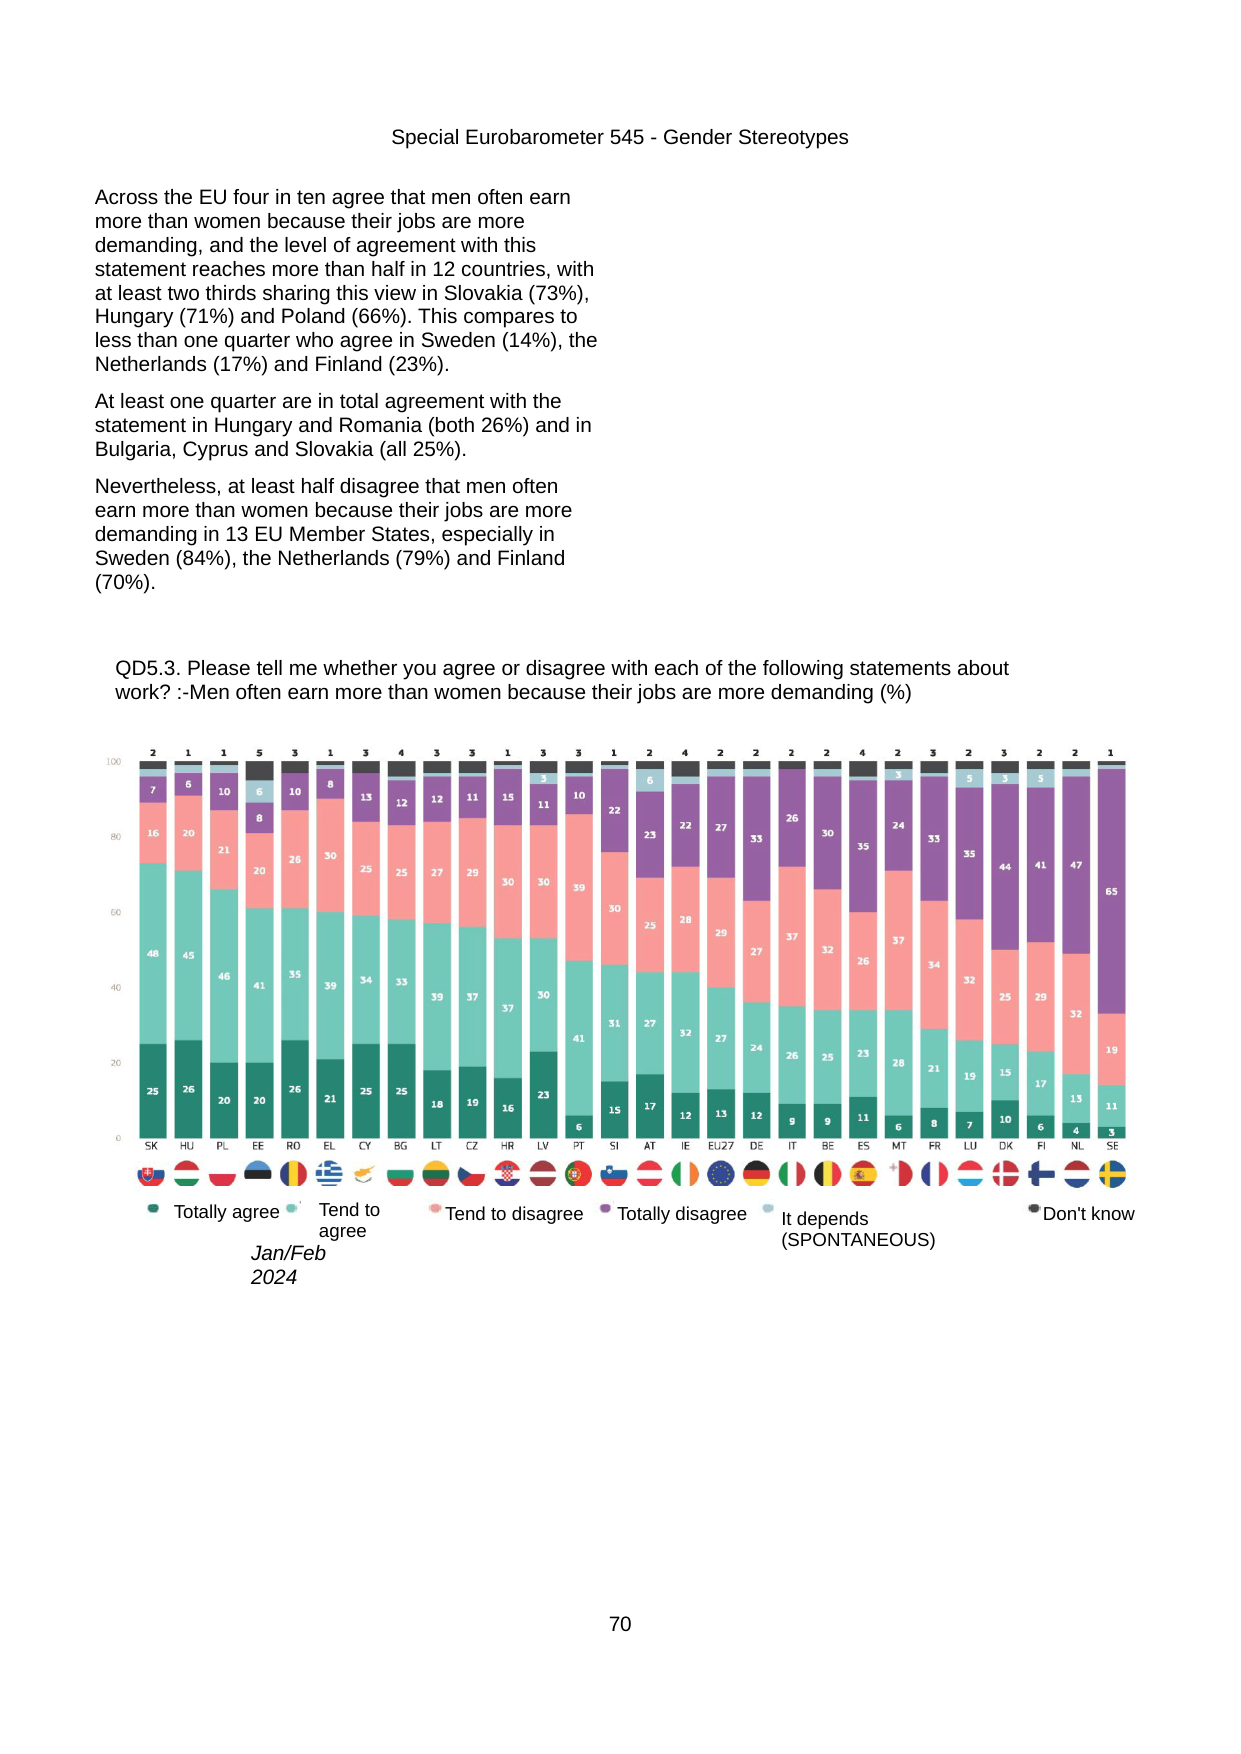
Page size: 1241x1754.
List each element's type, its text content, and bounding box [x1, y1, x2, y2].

text At least one quarter are in total agreement with the statement in Hungary and Romania (both 26%) and in Bulgaria, Cyprus and Slovakia (all 25%). [94, 389, 605, 461]
text Nevertheless, at least half disagree that men often earn more than women because their jobs are more demanding in 13 EU Member States, especially in Sweden (84%), the Netherlands (79%) and Finland (70%). [94, 474, 605, 594]
picture [97, 742, 1129, 1223]
text Across the EU four in ten agree that men often earn more than women because their jobs are more demanding, and the level of agreement with this statement reaches more than half in 12 countries, with at least two thirds sharing this view in Slovakia (73%), Hungary (71%) and Poland (66%). This compares to less than one quarter who agree in Sweden (14%), the Netherlands (17%) and Finland (23%). [94, 184, 605, 376]
